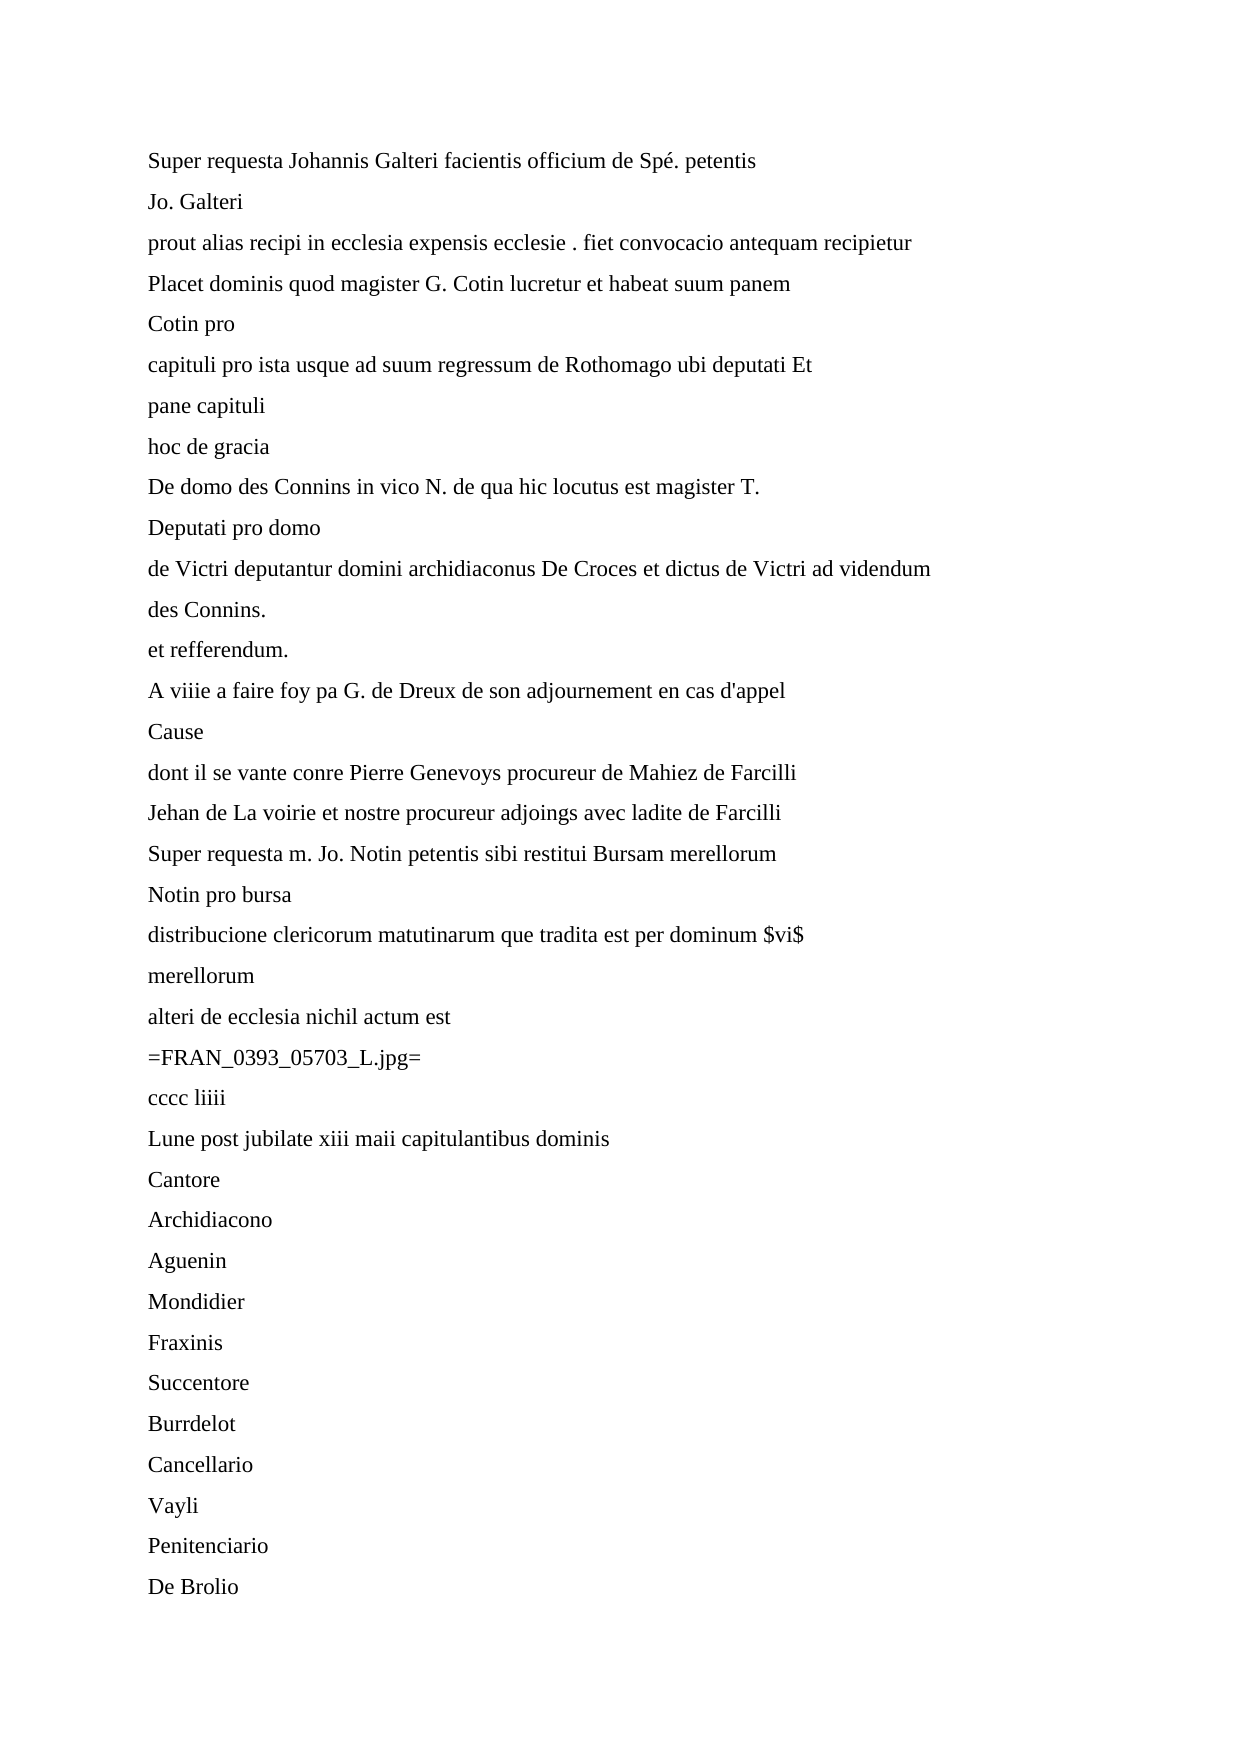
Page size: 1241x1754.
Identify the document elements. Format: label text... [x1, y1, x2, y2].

text Archidiacono [148, 1207, 1093, 1233]
text A viiie a faire foy pa G. de Dreux de son adjournement en cas d'appel [148, 677, 1093, 703]
text =FRAN_0393_05703_L.jpg= [148, 1044, 1093, 1070]
text alteri de ecclesia nichil actum est [148, 1003, 1093, 1029]
text Jo. Galteri [148, 188, 1093, 215]
text de Victri deputantur domini archidiaconus De Croces et dictus de Victri ad videndum [148, 555, 1093, 581]
text Notin pro bursa [148, 881, 1093, 907]
text merellorum [148, 962, 1093, 988]
text Mondidier [148, 1288, 1093, 1314]
text Lune post jubilate xiii maii capitulantibus dominis [148, 1125, 1093, 1151]
text capituli pro ista usque ad suum regressum de Rothomago ubi deputati Et [148, 351, 1093, 378]
text Burrdelot [148, 1410, 1093, 1437]
text De domo des Connins in vico N. de qua hic locutus est magister T. [148, 473, 1093, 500]
text distribucione clericorum matutinarum que tradita est per dominum $vi$ [148, 921, 1093, 948]
text Cotin pro [148, 311, 1093, 337]
text et refferendum. [148, 636, 1093, 663]
text cccc liiii [148, 1084, 1093, 1111]
text Penitenciario [148, 1532, 1093, 1559]
text Cancellario [148, 1451, 1093, 1477]
text Cause [148, 718, 1093, 744]
text Cantore [148, 1166, 1093, 1192]
text Succentore [148, 1369, 1093, 1396]
text hoc de gracia [148, 433, 1093, 459]
text Placet dominis quod magister G. Cotin lucretur et habeat suum panem [148, 270, 1093, 296]
text De Brolio [148, 1573, 1093, 1599]
text Super requesta Johannis Galteri facientis officium de Spé. petentis [148, 148, 1093, 174]
text prout alias recipi in ecclesia expensis ecclesie . fiet convocacio antequam recipietur [148, 229, 1093, 255]
text Super requesta m. Jo. Notin petentis sibi restitui Bursam merellorum [148, 840, 1093, 866]
text Aguenin [148, 1247, 1093, 1274]
text Vayli [148, 1492, 1093, 1518]
text des Connins. [148, 596, 1093, 622]
text dont il se vante conre Pierre Genevoys procureur de Mahiez de Farcilli [148, 758, 1093, 785]
text Jehan de La voirie et nostre procureur adjoings avec ladite de Farcilli [148, 799, 1093, 826]
text Deputati pro domo [148, 514, 1093, 541]
text Fraxinis [148, 1329, 1093, 1355]
text pane capituli [148, 392, 1093, 418]
